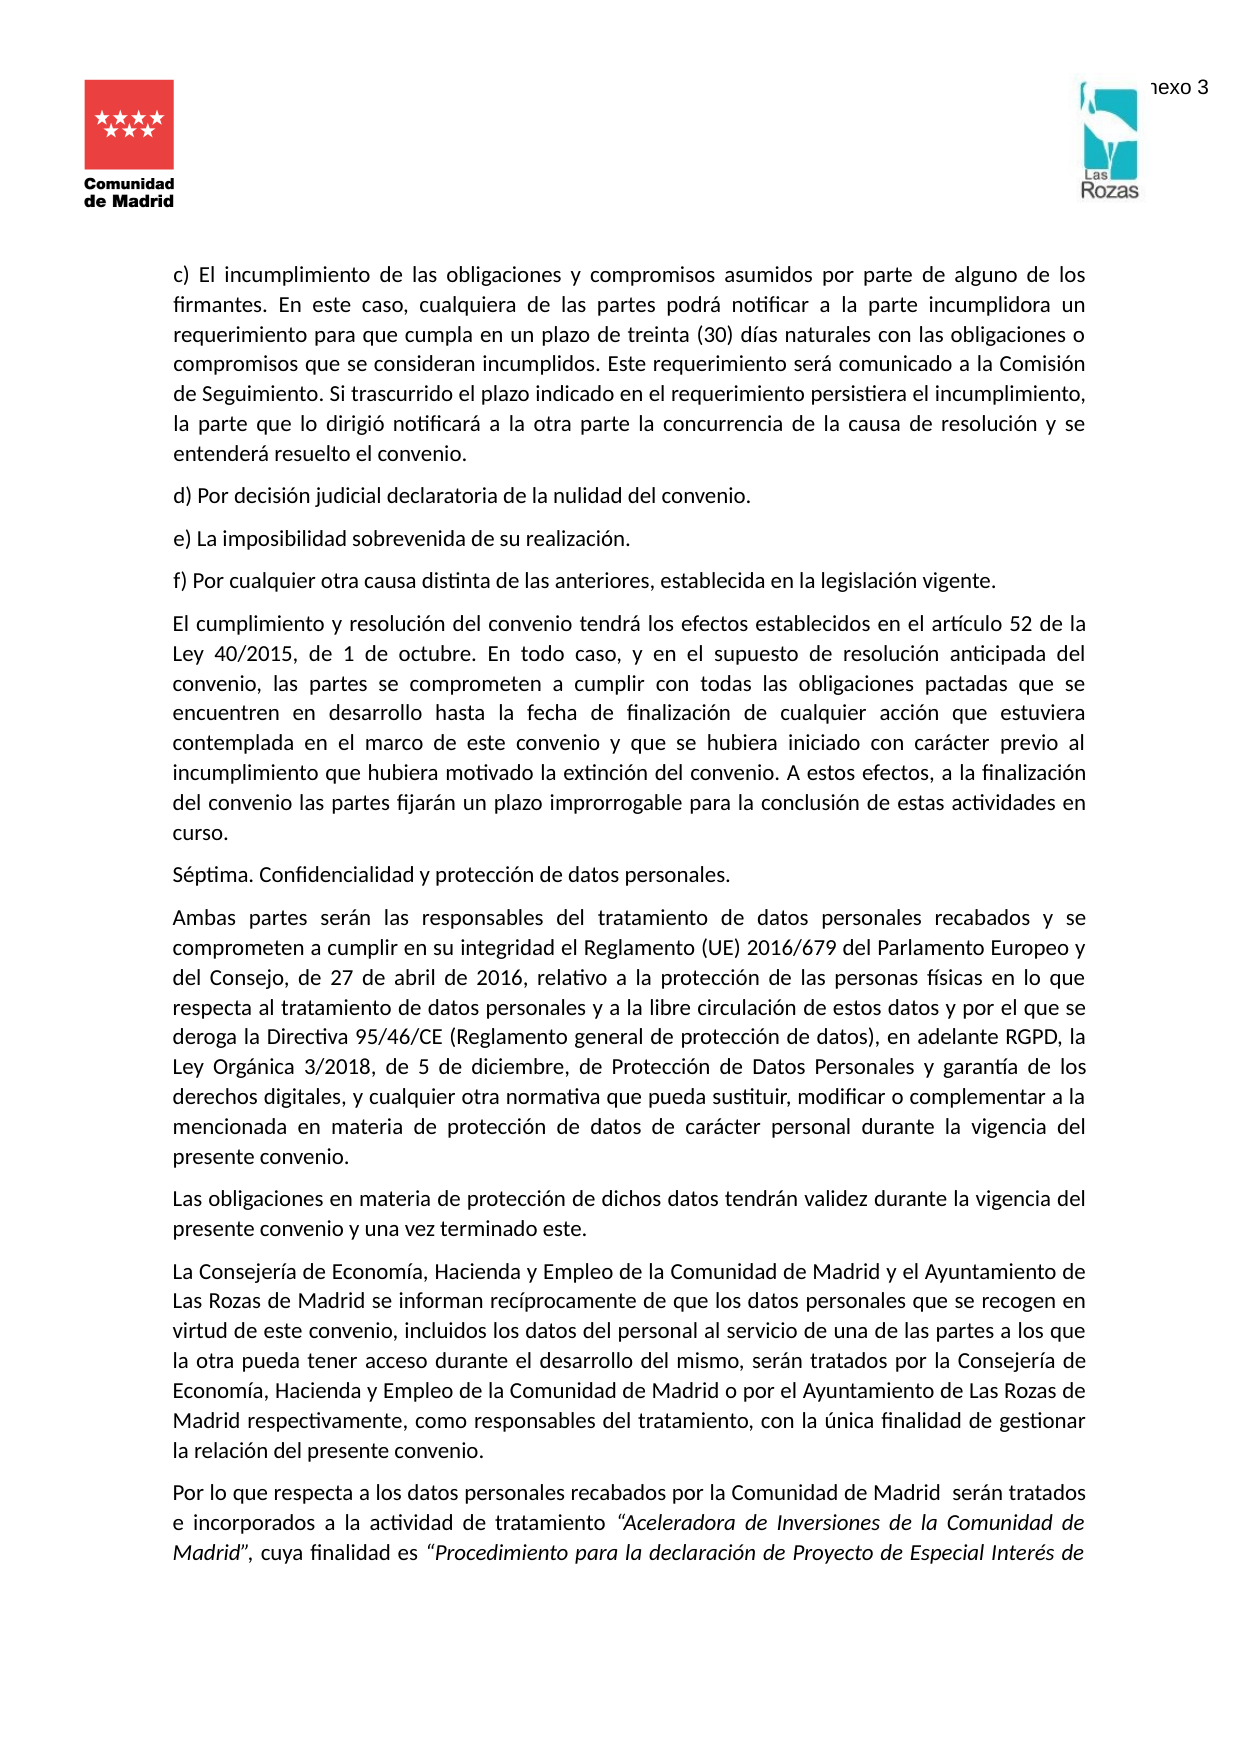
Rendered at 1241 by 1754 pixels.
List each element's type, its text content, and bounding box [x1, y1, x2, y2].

text d) Por decisión judicial declaratoria de la nulidad del convenio. [173, 482, 1088, 510]
text El cumplimiento y resolución del convenio tendrá los efectos establecidos en el artículo 52 de la Ley 40/2015, de 1 de octubre. En todo caso, y en el supuesto de resolución anticipada del convenio, las partes se comprometen a cumplir con todas las obligaciones pactadas que se encuentren en desarrollo hasta la fecha de finalización de cualquier acción que estuviera contemplada en el marco de este convenio y que se hubiera iniciado con carácter previo al incumplimiento que hubiera motivado la extinción del convenio. A estos efectos, a la finalización del convenio las partes fijarán un plazo improrrogable para la conclusión de estas actividades en curso. [172, 609, 1088, 846]
text Séptima. Confidencialidad y protección de datos personales. [172, 861, 1088, 888]
text c) El incumplimiento de las obligaciones y compromisos asumidos por parte de alguno de los firmantes. En este caso, cualquiera de las partes podrá notificar a la parte incumplidora un requerimiento para que cumpla en un plazo de treinta (30) días naturales con las obligaciones o compromisos que se consideran incumplidos. Este requerimiento será comunicado a la Comisión de Seguimiento. Si trascurrido el plazo indicado en el requerimiento persistiera el incumplimiento, la parte que lo dirigió notificará a la otra parte la concurrencia de la causa de resolución y se entenderá resuelto el convenio. [173, 260, 1088, 467]
text e) La imposibilidad sobrevenida de su realización. [173, 524, 1088, 552]
text Las obligaciones en materia de protección de dichos datos tendrán validez durante la vigencia del presente convenio y una vez terminado este. [172, 1184, 1088, 1242]
text f) Por cualquier otra causa distinta de las anteriores, establecida en la legislación vigente. [173, 566, 1088, 594]
text Ambas partes serán las responsables del tratamiento de datos personales recabados y se comprometen a cumplir en su integridad el Reglamento (UE) 2016/679 del Parlamento Europeo y del Consejo, de 27 de abril de 2016, relativo a la protección de las personas físicas en lo que respecta al tratamiento de datos personales y a la libre circulación de estos datos y por el que se deroga la Directiva 95/46/CE (Reglamento general de protección de datos), en adelante RGPD, la Ley Orgánica 3/2018, de 5 de diciembre, de Protección de Datos Personales y garantía de los derechos digitales, y cualquier otra normativa que pueda sustituir, modificar o complementar a la mencionada en materia de protección de datos de carácter personal durante la vigencia del presente convenio. [172, 903, 1088, 1170]
text La Consejería de Economía, Hacienda y Empleo de la Comunidad de Madrid y el Ayuntamiento de Las Rozas de Madrid se informan recíprocamente de que los datos personales que se recogen en virtud de este convenio, incluidos los datos del personal al servicio de una de las partes a los que la otra pueda tener acceso durante el desarrollo del mismo, serán tratados por la Consejería de Economía, Hacienda y Empleo de la Comunidad de Madrid o por el Ayuntamiento de Las Rozas de Madrid respectivamente, como responsables del tratamiento, con la única finalidad de gestionar la relación del presente convenio. [172, 1257, 1088, 1464]
text Por lo que respecta a los datos personales recabados por la Comunidad de Madrid serán tratados e incorporados a la actividad de tratamiento “Aceleradora de Inversiones de la Comunidad de Madrid”, cuya finalidad es “Procedimiento para la declaración de Proyecto de Especial Interés de [172, 1478, 1088, 1566]
